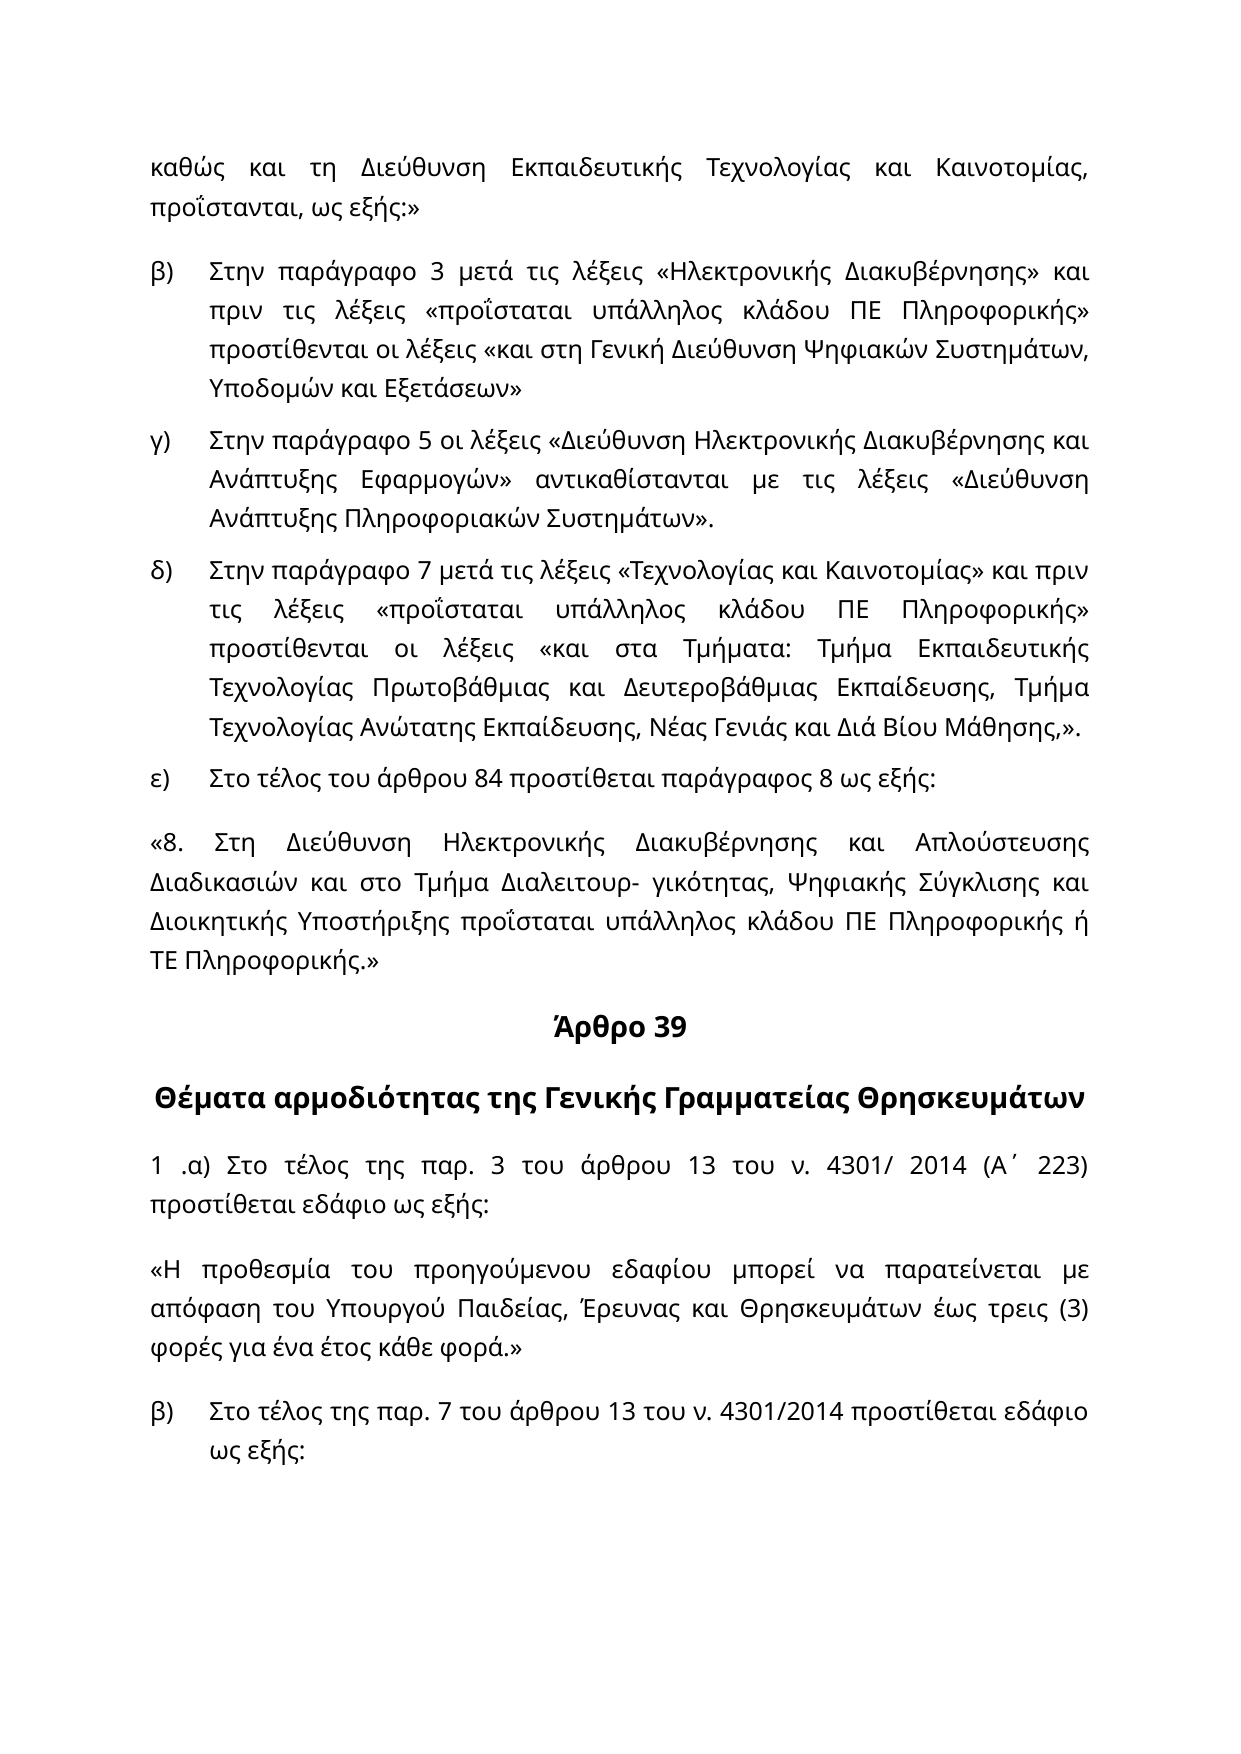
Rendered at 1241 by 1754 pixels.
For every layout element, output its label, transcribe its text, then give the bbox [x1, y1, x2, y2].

list γ) Στην παράγραφο 5 οι λέξεις «Διεύθυνση Ηλεκτρονικής Διακυβέρνησης και Ανάπτυξης Εφαρμογών» αντικαθίστανται με τις λέξεις «Διεύθυνση Ανάπτυξης Πληροφοριακών Συστημάτων». [150, 422, 1090, 535]
subtitle Θέματα αρμοδιότητας της Γενικής Γραμματείας Θρησκευμάτων [150, 1077, 1090, 1117]
list δ) Στην παράγραφο 7 μετά τις λέξεις «Τεχνολογίας και Καινοτομίας» και πριν τις λέξεις «προΐσταται υπάλληλος κλάδου ΠΕ Πληροφορικής» προστίθενται οι λέξεις «και στα Τμήματα: Τμήμα Εκπαιδευτικής Τεχνολογίας Πρωτοβάθμιας και Δευτεροβάθμιας Εκπαίδευσης, Τμήμα Τεχνολογίας Ανώτατης Εκπαίδευσης, Νέας Γενιάς και Διά Βίου Μάθησης,». [150, 552, 1090, 743]
list ε) Στο τέλος του άρθρου 84 προστίθεται παράγραφος 8 ως εξής: [150, 761, 1090, 795]
list β) Στο τέλος της παρ. 7 του άρθρου 13 του ν. 4301/2014 προστίθεται εδάφιο ως εξής: [150, 1394, 1090, 1467]
subtitle Άρθρο 39 [150, 1007, 1090, 1046]
text «Η προθεσμία του προηγούμενου εδαφίου μπορεί να παρατείνεται με απόφαση του Υπουργού Παιδείας, Έρευνας και Θρησκευμάτων έως τρεις (3) φορές για ένα έτος κάθε φορά.» [150, 1251, 1090, 1364]
text καθώς και τη Διεύθυνση Εκπαιδευτικής Τεχνολογίας και Καινοτομίας, προΐστανται, ως εξής:» [150, 150, 1090, 223]
text «8. Στη Διεύθυνση Ηλεκτρονικής Διακυβέρνησης και Απλούστευσης Διαδικασιών και στο Τμήμα Διαλειτουρ- γικότητας, Ψηφιακής Σύγκλισης και Διοικητικής Υποστήριξης προΐσταται υπάλληλος κλάδου ΠΕ Πληροφορικής ή ΤΕ Πληροφορικής.» [150, 825, 1090, 977]
text 1 .α) Στο τέλος της παρ. 3 του άρθρου 13 του ν. 4301/ 2014 (Α΄ 223) προστίθεται εδάφιο ως εξής: [150, 1148, 1090, 1221]
list β) Στην παράγραφο 3 μετά τις λέξεις «Ηλεκτρονικής Διακυβέρνησης» και πριν τις λέξεις «προΐσταται υπάλληλος κλάδου ΠΕ Πληροφορικής» προστίθενται οι λέξεις «και στη Γενική Διεύθυνση Ψηφιακών Συστημάτων, Υποδομών και Εξετάσεων» [150, 253, 1090, 405]
